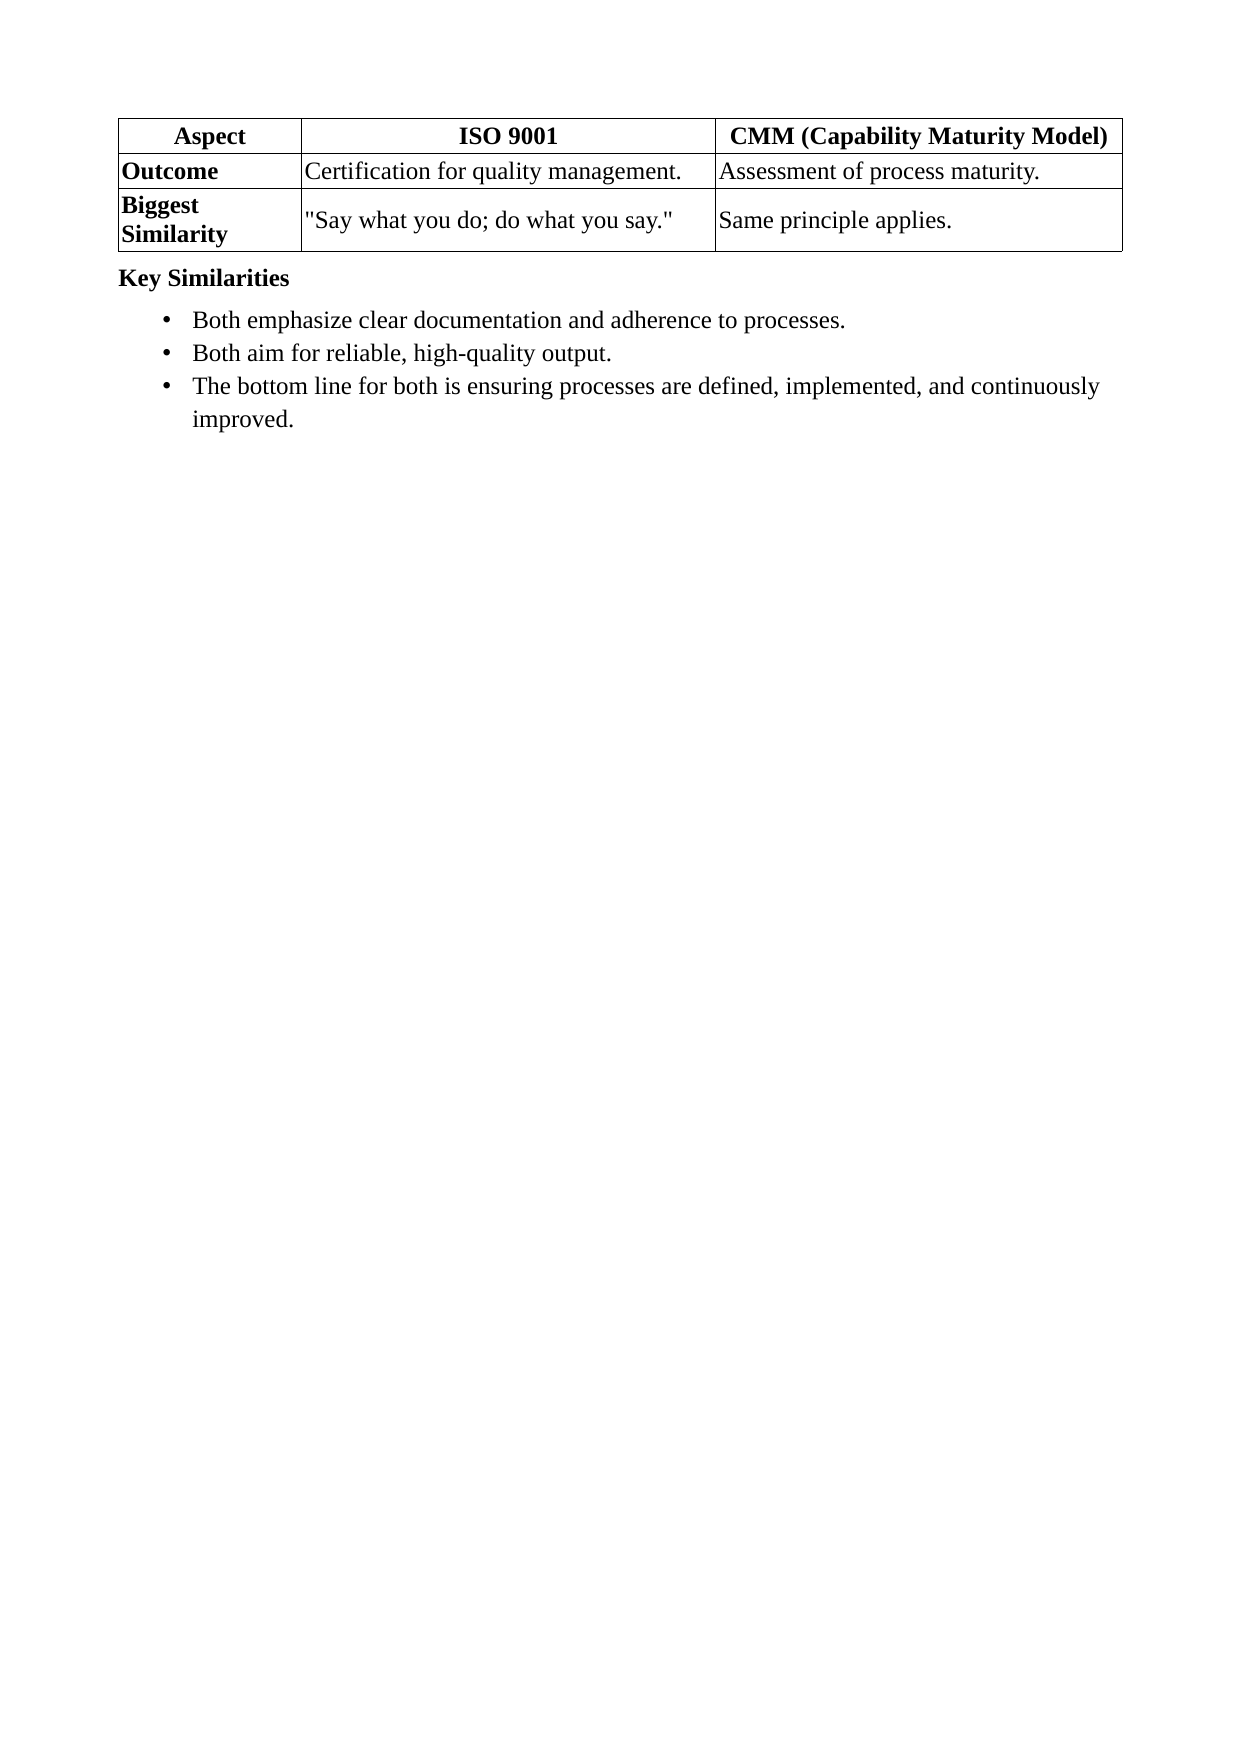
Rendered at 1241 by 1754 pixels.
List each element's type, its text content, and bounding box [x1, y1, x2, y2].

table_cell Certification for quality management. [302, 154, 715, 187]
table_cell Biggest Similarity [119, 189, 301, 251]
table_cell Assessment of process maturity. [716, 154, 1122, 187]
subtitle Key Similarities [118, 263, 1122, 292]
list Both aim for reliable, high-quality output. [162, 338, 1122, 367]
list The bottom line for both is ensuring processes are defined, implemented, and continuously improved. [162, 371, 1122, 433]
table_header CMM (Capability Maturity Model) [716, 119, 1122, 153]
table_cell "Say what you do; do what you say." [302, 189, 715, 251]
table_header ISO 9001 [302, 119, 715, 153]
list Both emphasize clear documentation and adherence to processes. [162, 305, 1122, 333]
table_cell Outcome [119, 154, 301, 187]
table_header Aspect [119, 119, 301, 153]
table_cell Same principle applies. [716, 189, 1122, 251]
